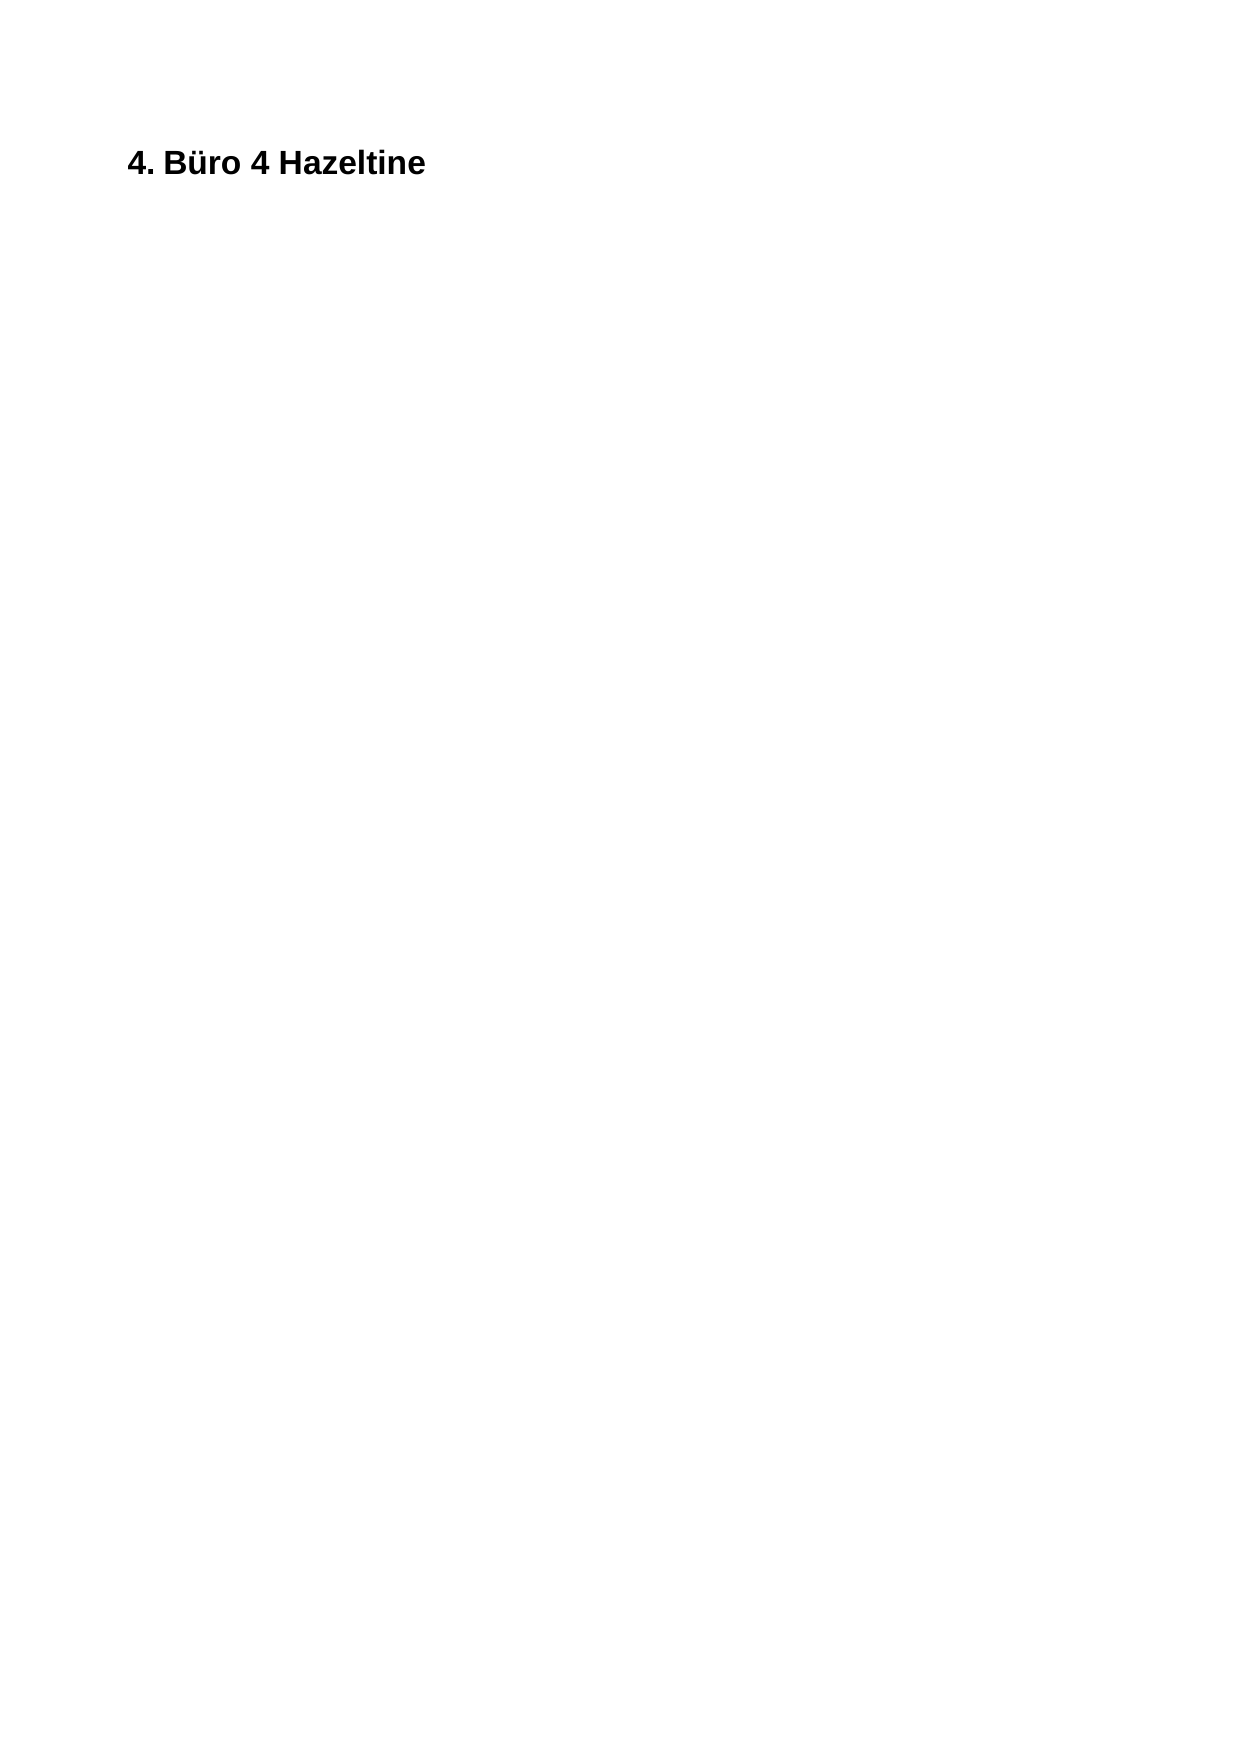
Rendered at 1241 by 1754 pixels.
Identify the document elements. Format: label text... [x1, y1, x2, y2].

subtitle Büro 4 Hazeltine [118, 143, 1122, 182]
